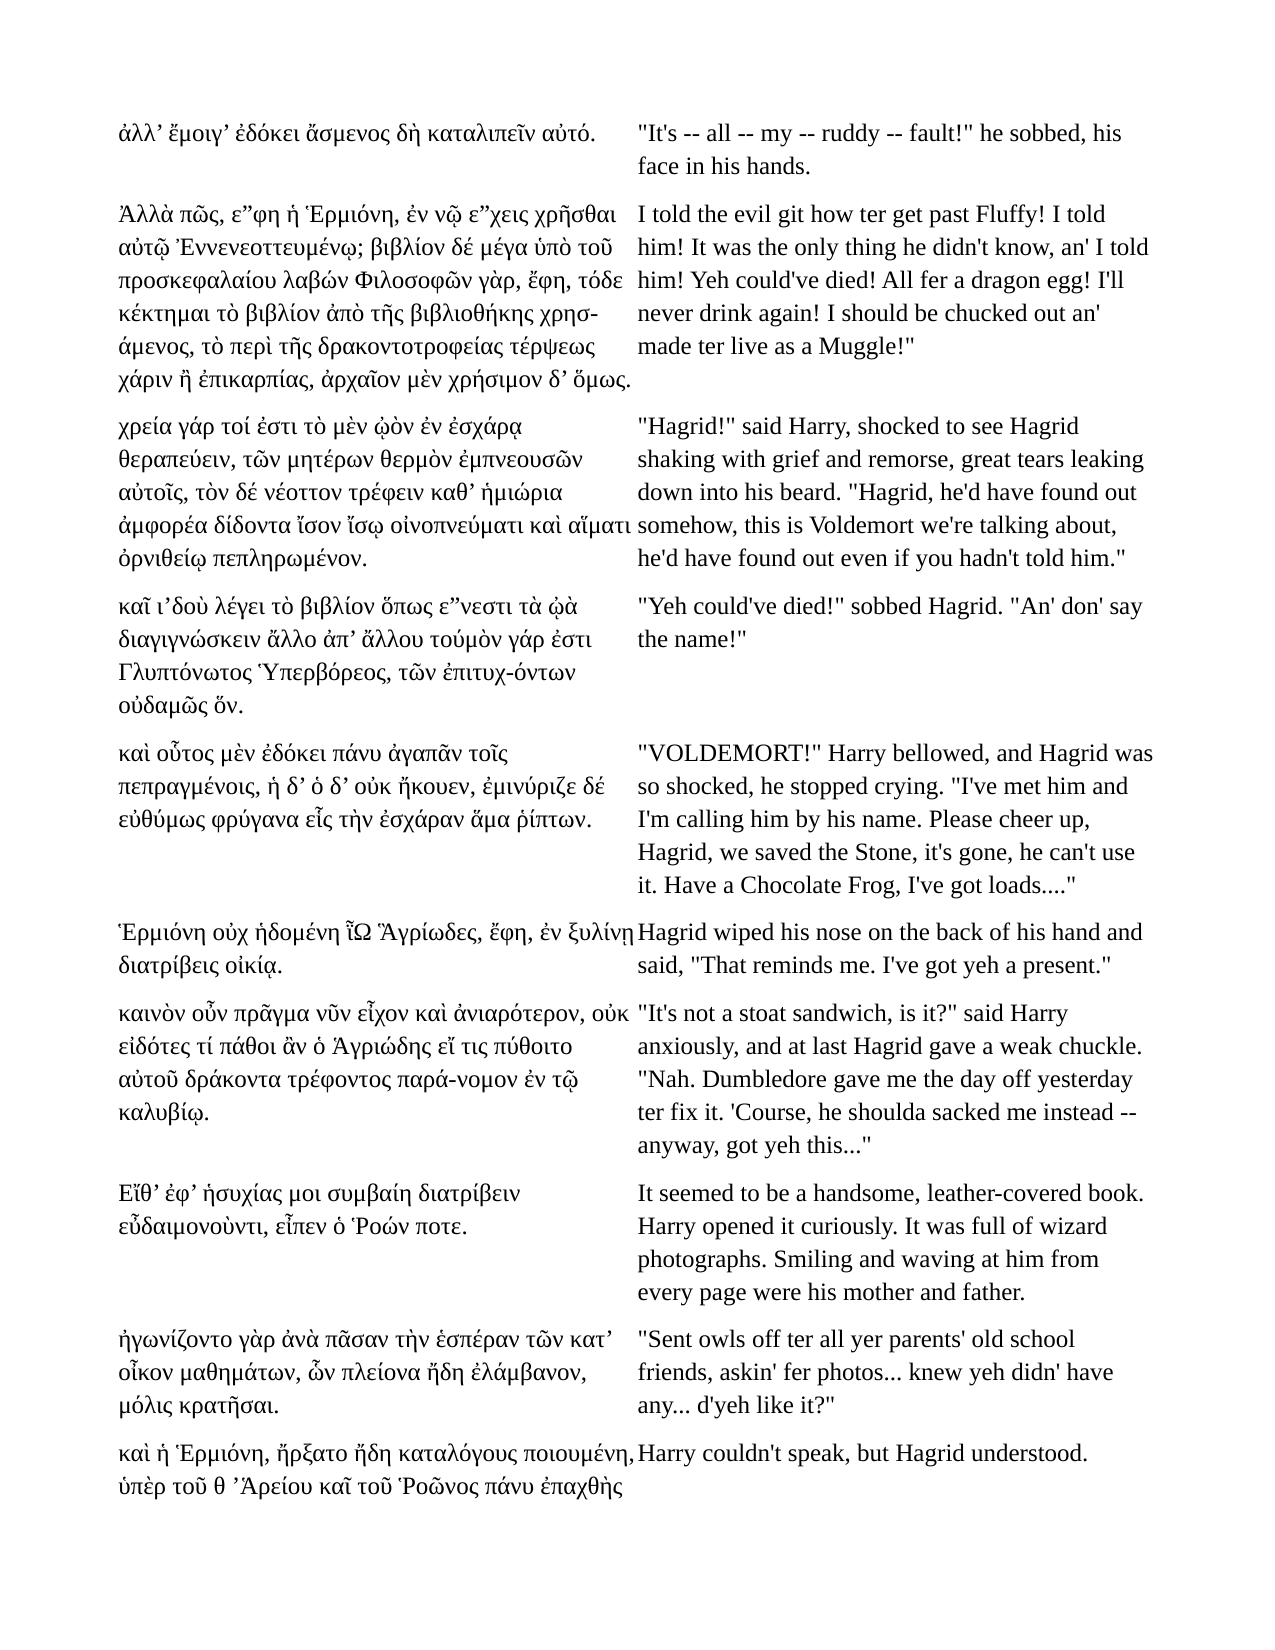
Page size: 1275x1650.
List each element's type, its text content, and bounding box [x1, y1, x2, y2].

table_cell "Hagrid!" said Harry, shocked to see Hagrid shaking with grief and remorse, great tears leaking down into his beard. "Hagrid, he'd have found out somehow, this is Voldemort we're talking about, he'd have found out even if you hadn't told him." [638, 411, 1157, 591]
table_cell Ἑρμιόνη οὐχ ἡδομένη ῗΩ Ἃγρίωδες, ἔφη, ἐν ξυλίνῃ διατρίβεις οἰκίᾳ. [118, 918, 637, 998]
table_cell χρεία γάρ τοί ἐστι τὸ μὲν ᾠὸν ἐν ἐσχάρᾳ θεραπεύειν, τῶν μητέρων θερμὸν ἐμπνεουσῶν αὐτοῖς, τὸν δέ νέοττον τρέφειν καθ’ ἡμιώρια ἀμφορέα δίδοντα ἴσον ἴσῳ οἰνοπνεύματι καὶ αἵματι ὀρνιθείῳ πεπληρωμένον. [118, 411, 637, 591]
table_cell Harry couldn't speak, but Hagrid understood. [638, 1438, 1157, 1500]
table_cell Ἀλλὰ πῶς, ε”φη ἡ Ἑρμιόνη, ἐν νῷ ε”χεις χρῆσθαι αὐτῷ Ἐννενεοττευμένῳ; βιβλίον δέ μέγα ὑπὸ τοῦ προσκεφαλαίου λαβών Φιλοσοφῶν γὰρ, ἔφη, τόδε κέκτημαι τὸ βιβλίον ἀπὸ τῆς βιβλιοθήκης χρησ-άμενος, τὸ περὶ τῆς δρακοντοτροφείας τέρψεως χάριν ἢ ἐπικαρπίας, ἀρχαῖον μὲν χρήσιμον δ’ ὅμως. [118, 199, 637, 411]
table_cell καὶ οὗτος μὲν ἐδόκει πάνυ ἀγαπᾶν τοῖς πεπραγμένοις, ἡ δ’ ὁ δ’ οὐκ ἤκουεν, ἐμινύριζε δέ εὐθύμως φρύγανα εἷς τὴν ἐσχάραν ἅμα ῥίπτων. [118, 738, 637, 917]
table_cell καὶ ἡ Ἑρμιόνη, ἤρξατο ἤδη καταλόγους ποιουμένη, ὑπὲρ τοῦ θ ’Ἁρείου καῖ τοῦ Ῥοῶνος πάνυ ἐπαχθὴς [118, 1438, 637, 1500]
table_cell Εἴθ’ ἐφ’ ἡσυχίας μοι συμβαίη διατρίβειν εὖδαιμονοὺντι, εἶπεν ὁ Ῥοών ποτε. [118, 1178, 637, 1324]
table_cell "Sent owls off ter all yer parents' old school friends, askin' fer photos... knew yeh didn' have any... d'yeh like it?" [638, 1325, 1157, 1438]
table_cell καινὸν οὖν πρᾶγμα νῦν εἶχον καὶ ἀνιαρότερον, οὐκ εἰδότες τί πάθοι ἂν ὁ Ἁγριώδης εἴ τις πύθοιτο αὐτοῦ δράκοντα τρέφοντος παρά-νομον ἐν τῷ καλυβίῳ. [118, 998, 637, 1178]
table_cell I told the evil git how ter get past Fluffy! I told him! It was the only thing he didn't know, an' I told him! Yeh could've died! All fer a dragon egg! I'll never drink again! I should be chucked out an' made ter live as a Muggle!" [638, 199, 1157, 411]
table_cell "Yeh could've died!" sobbed Hagrid. "An' don' say the name!" [638, 591, 1157, 738]
table_cell "It's -- all -- my -- ruddy -- fault!" he sobbed, his face in his hands. [638, 118, 1157, 199]
table_cell Hagrid wiped his nose on the back of his hand and said, "That reminds me. I've got yeh a present." [638, 918, 1157, 998]
table_cell ἀλλ’ ἔμοιγ’ ἐδόκει ἄσμενος δὴ καταλιπεῖν αὐτό. [118, 118, 637, 199]
table_cell ἠγωνίζοντο γὰρ ἀνὰ πᾶσαν τὴν ἑσπέραν τῶν κατ’ οἶκον μαθημάτων, ὧν πλείονα ἤδη ἐλάμβανον, μόλις κρατῆσαι. [118, 1325, 637, 1438]
table_cell "VOLDEMORT!" Harry bellowed, and Hagrid was so shocked, he stopped crying. "I've met him and I'm calling him by his name. Please cheer up, Hagrid, we saved the Stone, it's gone, he can't use it. Have a Chocolate Frog, I've got loads...." [638, 738, 1157, 917]
table_cell It seemed to be a handsome, leather-covered book. Harry opened it curiously. It was full of wizard photographs. Smiling and waving at him from every page were his mother and father. [638, 1178, 1157, 1324]
table_cell "It's not a stoat sandwich, is it?" said Harry anxiously, and at last Hagrid gave a weak chuckle. "Nah. Dumbledore gave me the day off yesterday ter fix it. 'Course, he shoulda sacked me instead -- anyway, got yeh this..." [638, 998, 1157, 1178]
table_cell καῖ ι’δοὺ λέγει τὸ βιβλίον ὅπως ε”νεστι τὰ ᾠὰ διαγιγνώσκειν ἄλλο ἀπ’ ἄλλου τούμὸν γάρ ἐστι Γλυπτόνωτος Ὑπερβόρεος, τῶν ἐπιτυχ-όντων οὐδαμῶς ὅν. [118, 591, 637, 738]
